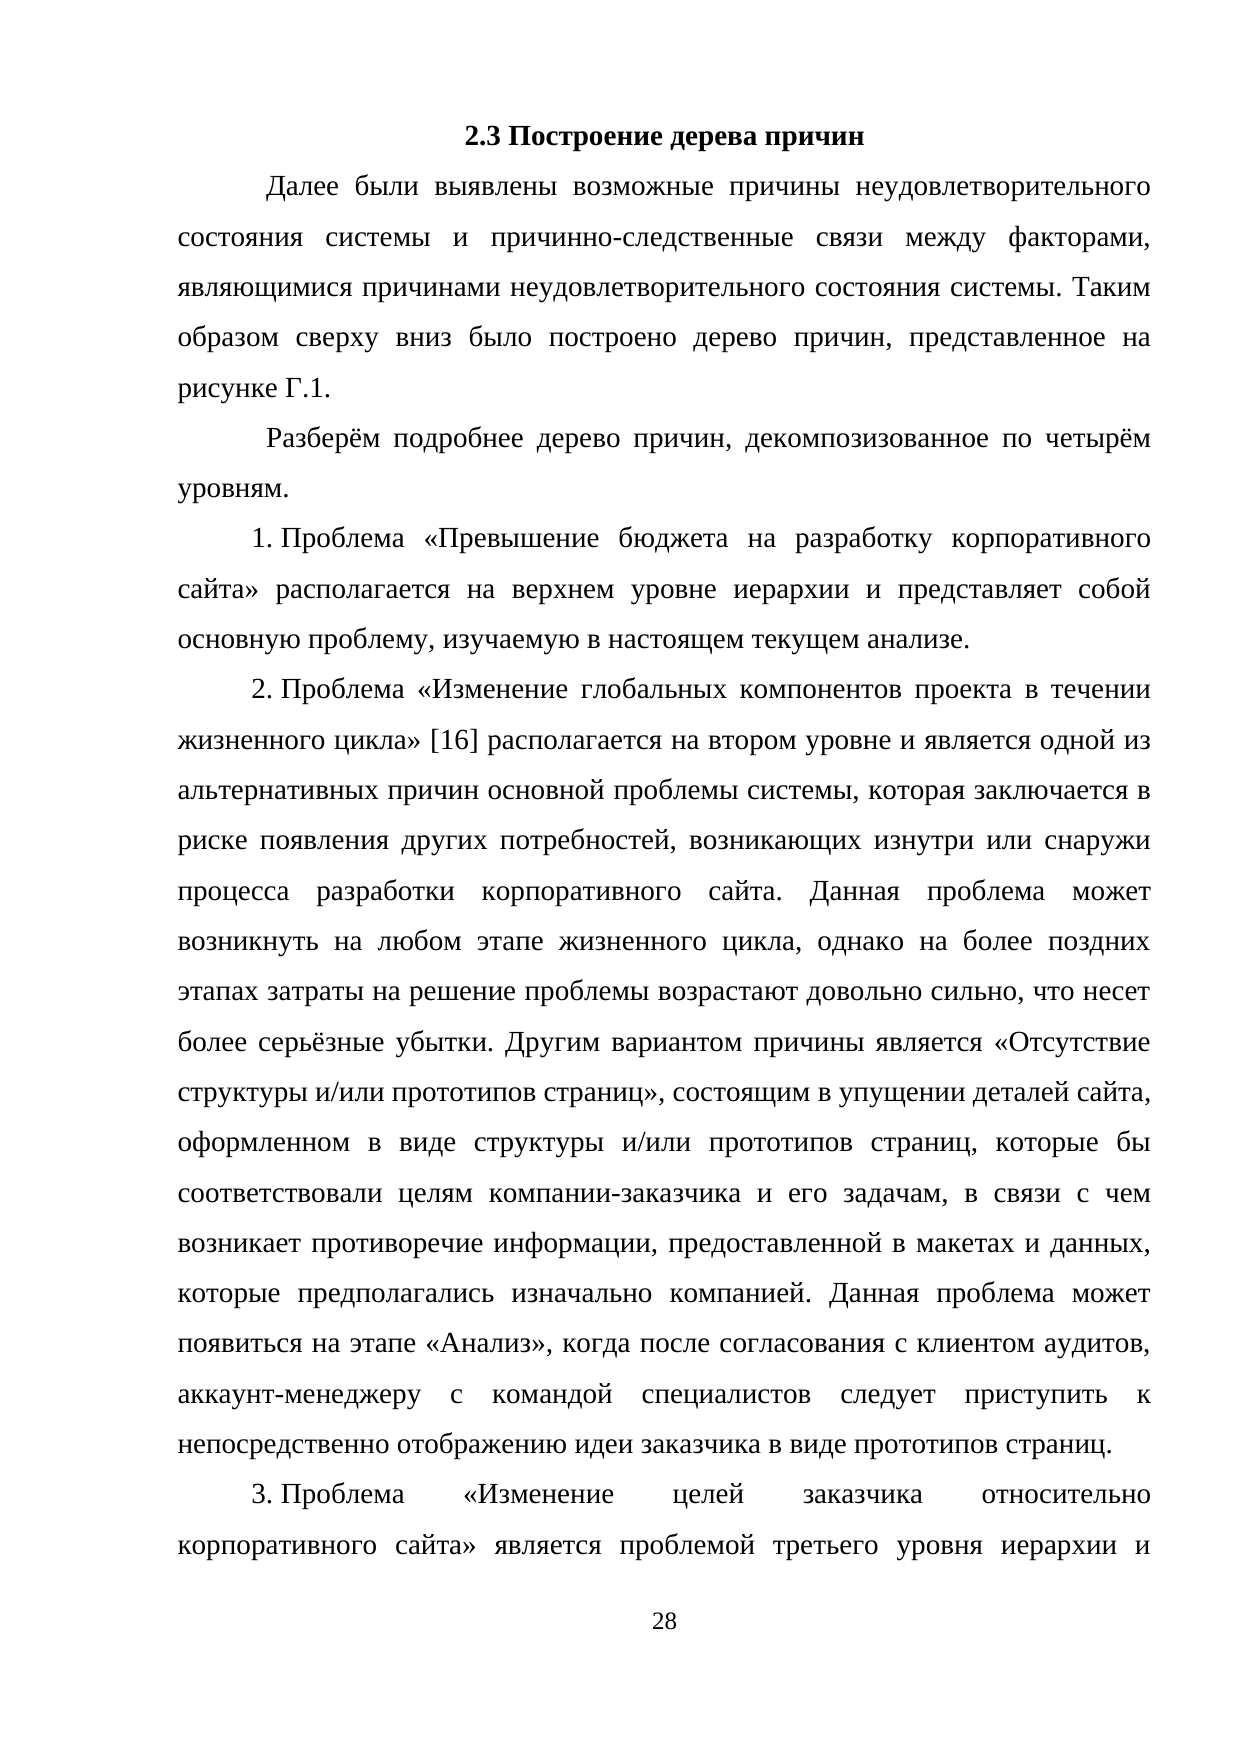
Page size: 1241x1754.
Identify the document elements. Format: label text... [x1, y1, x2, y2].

text Далее были выявлены возможные причины неудовлетворительного состояния системы и причинно-следственные связи между факторами, являющимися причинами неудовлетворительного состояния системы. Таким образом сверху вниз было построено дерево причин, представленное на рисунке Г.1. [177, 168, 1152, 403]
subtitle 2.3 Построение дерева причин [177, 118, 1152, 152]
list Проблема «Превышение бюджета на разработку корпоративного сайта» располагается на верхнем уровне иерархии и представляет собой основную проблему, изучаемую в настоящем текущем анализе. [177, 521, 1152, 655]
list Проблема «Изменение целей заказчика относительно корпоративного сайта» является проблемой третьего уровня иерархии и [177, 1477, 1152, 1560]
list Проблема «Изменение глобальных компонентов проекта в течении жизненного цикла» [16] располагается на втором уровне и является одной из альтернативных причин основной проблемы системы, которая заключается в риске появления других потребностей, возникающих изнутри или снаружи процесса разработки корпоративного сайта. Данная проблема может возникнуть на любом этапе жизненного цикла, однако на более поздних этапах затраты на решение проблемы возрастают довольно сильно, что несет более серьёзные убытки. Другим вариантом причины является «Отсутствие структуры и/или прототипов страниц», состоящим в упущении деталей сайта, оформленном в виде структуры и/или прототипов страниц, которые бы соответствовали целям компании-заказчика и его задачам, в связи с чем возникает противоречие информации, предоставленной в макетах и данных, которые предполагались изначально компанией. Данная проблема может появиться на этапе «Анализ», когда после согласования с клиентом аудитов, аккаунт-менеджеру с командой специалистов следует приступить к непосредственно отображению идеи заказчика в виде прототипов страниц. [177, 672, 1152, 1460]
text Разберём подробнее дерево причин, декомпозизованное по четырём уровням. [177, 420, 1152, 504]
